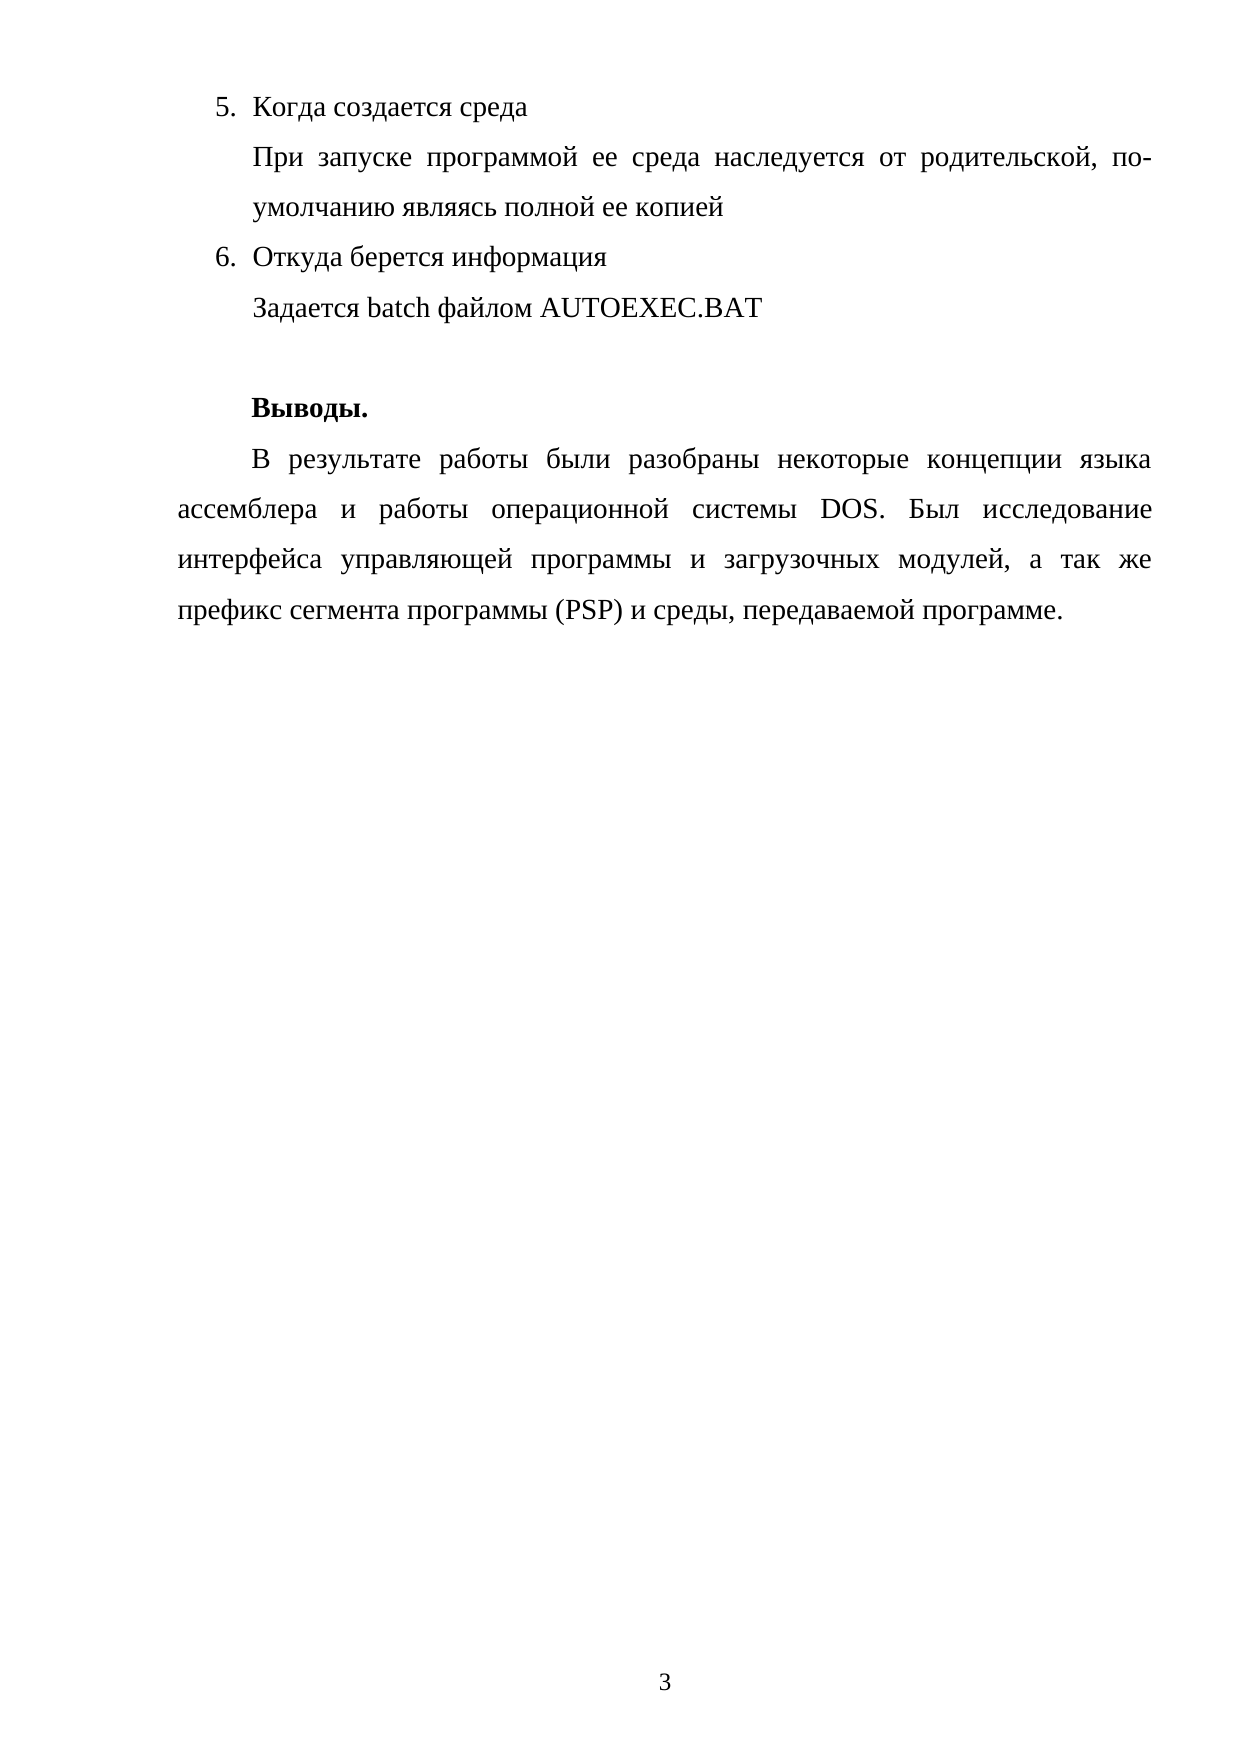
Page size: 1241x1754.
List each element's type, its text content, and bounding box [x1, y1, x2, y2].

list Задается batch файлом AUTOEXEC.BAT [215, 290, 1152, 323]
text Выводы. [177, 391, 1152, 424]
list Когда создается среда [215, 89, 1152, 122]
text В результате работы были разобраны некоторые концепции языка ассемблера и работы операционной системы DOS. Был исследование интерфейса управляющей программы и загрузочных модулей, а так же префикс сегмента программы (PSP) и среды, передаваемой программе. [177, 441, 1152, 625]
list Откуда берется информация [215, 239, 1152, 273]
list При запуске программой ее среда наследуется от родительской, по-умолчанию являясь полной ее копией [215, 139, 1152, 223]
